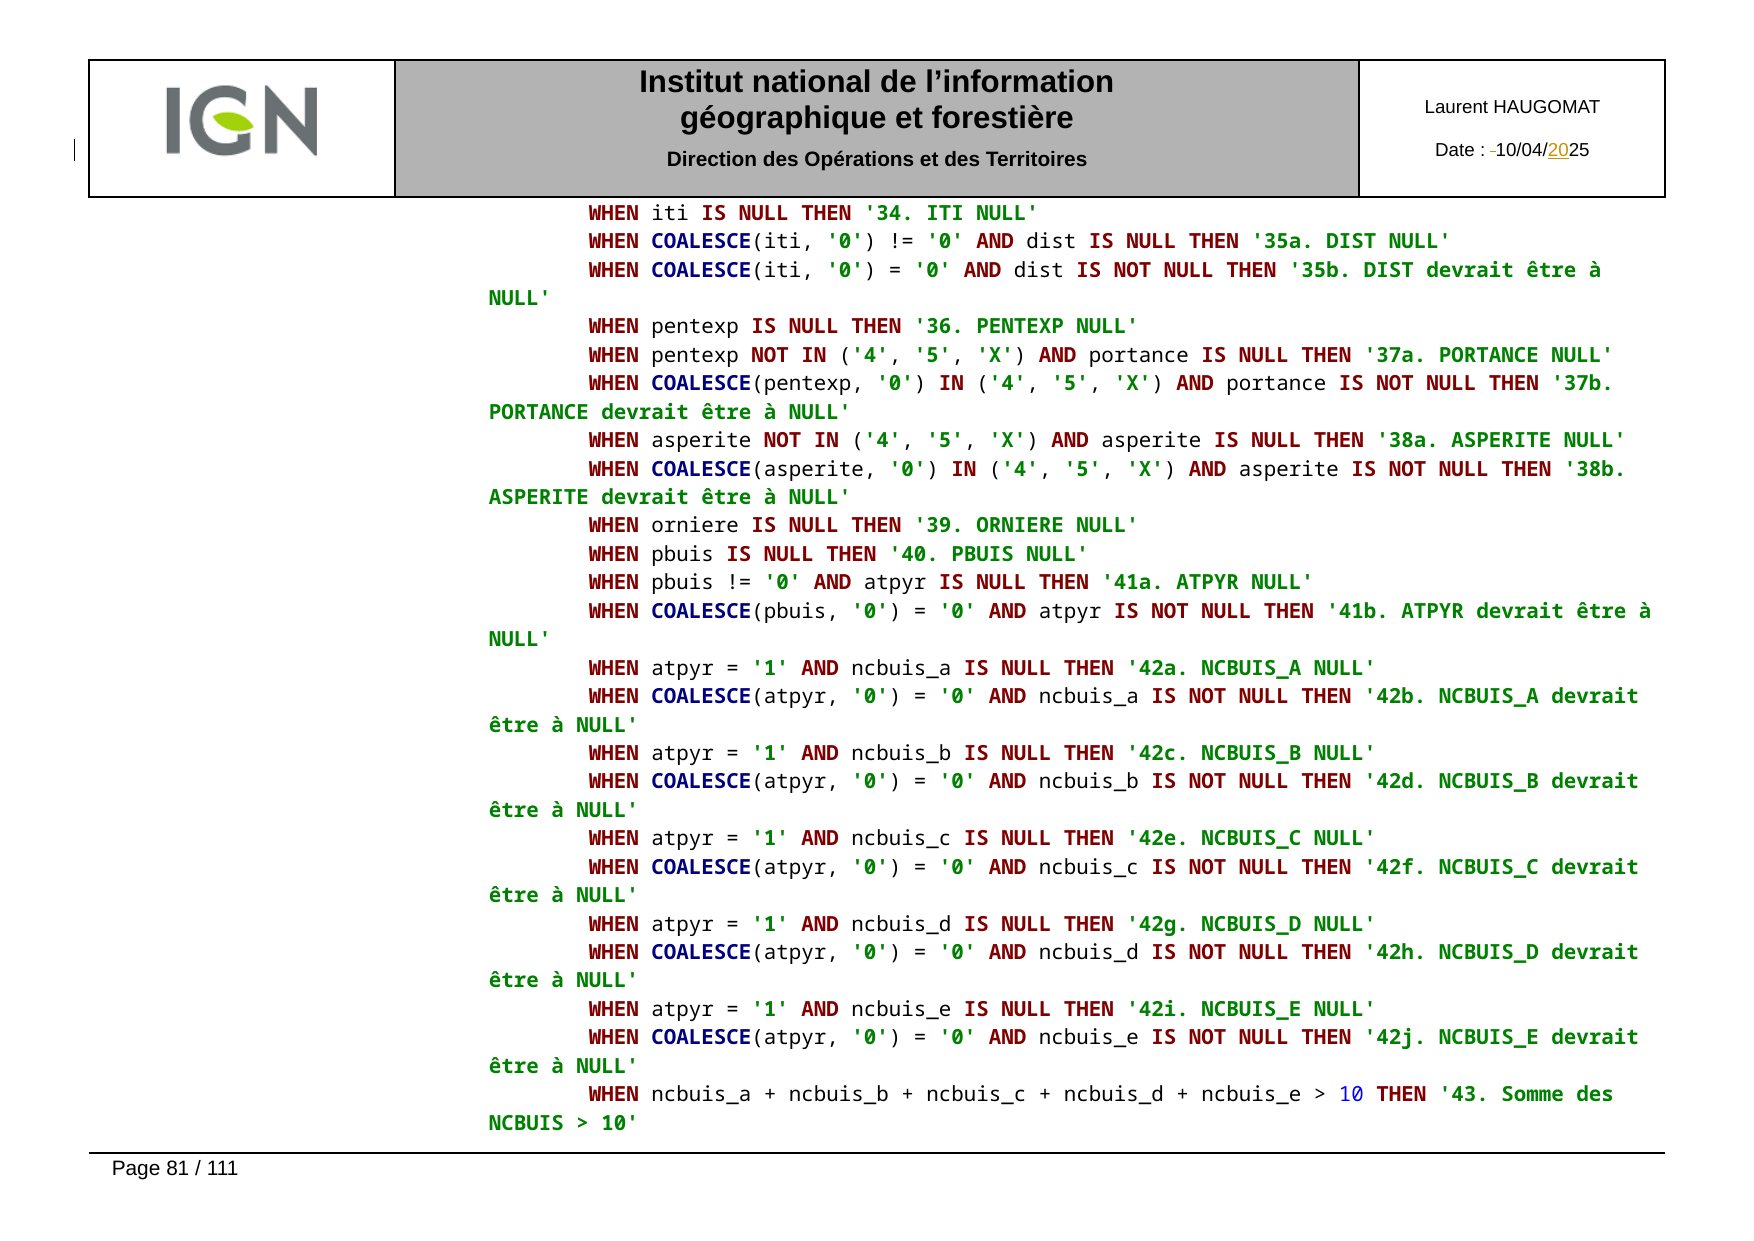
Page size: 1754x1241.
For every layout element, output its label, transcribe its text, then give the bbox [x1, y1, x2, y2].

picture [141, 62, 343, 180]
table_cell [89, 198, 483, 1142]
table_cell WHEN iti IS NULL THEN '34. ITI NULL' WHEN COALESCE(iti, '0') != '0' AND dist IS NULL THEN '35a. DIST NULL' WHEN COALESCE(iti, '0') = '0' AND dist IS NOT NULL THEN '35b. DIST devrait être à NULL' WHEN pentexp IS NULL THEN '36. PENTEXP NULL' WHEN pentexp NOT IN ('4', '5', 'X') AND portance IS NULL THEN '37a. PORTANCE NULL' WHEN COALESCE(pentexp, '0') IN ('4', '5', 'X') AND portance IS NOT NULL THEN '37b. PORTANCE devrait être à NULL' WHEN asperite NOT IN ('4', '5', 'X') AND asperite IS NULL THEN '38a. ASPERITE NULL' WHEN COALESCE(asperite, '0') IN ('4', '5', 'X') AND asperite IS NOT NULL THEN '38b. ASPERITE devrait être à NULL' WHEN orniere IS NULL THEN '39. ORNIERE NULL' WHEN pbuis IS NULL THEN '40. PBUIS NULL' WHEN pbuis != '0' AND atpyr IS NULL THEN '41a. ATPYR NULL' WHEN COALESCE(pbuis, '0') = '0' AND atpyr IS NOT NULL THEN '41b. ATPYR devrait être à NULL' WHEN atpyr = '1' AND ncbuis_a IS NULL THEN '42a. NCBUIS_A NULL' WHEN COALESCE(atpyr, '0') = '0' AND ncbuis_a IS NOT NULL THEN '42b. NCBUIS_A devrait être à NULL' WHEN atpyr = '1' AND ncbuis_b IS NULL THEN '42c. NCBUIS_B NULL' WHEN COALESCE(atpyr, '0') = '0' AND ncbuis_b IS NOT NULL THEN '42d. NCBUIS_B devrait être à NULL' WHEN atpyr = '1' AND ncbuis_c IS NULL THEN '42e. NCBUIS_C NULL' WHEN COALESCE(atpyr, '0') = '0' AND ncbuis_c IS NOT NULL THEN '42f. NCBUIS_C devrait être à NULL' WHEN atpyr = '1' AND ncbuis_d IS NULL THEN '42g. NCBUIS_D NULL' WHEN COALESCE(atpyr, '0') = '0' AND ncbuis_d IS NOT NULL THEN '42h. NCBUIS_D devrait être à NULL' WHEN atpyr = '1' AND ncbuis_e IS NULL THEN '42i. NCBUIS_E NULL' WHEN COALESCE(atpyr, '0') = '0' AND ncbuis_e IS NOT NULL THEN '42j. NCBUIS_E devrait être à NULL' WHEN ncbuis_a + ncbuis_b + ncbuis_c + ncbuis_d + ncbuis_e > 10 THEN '43. Somme des NCBUIS > 10' [483, 198, 1665, 1142]
